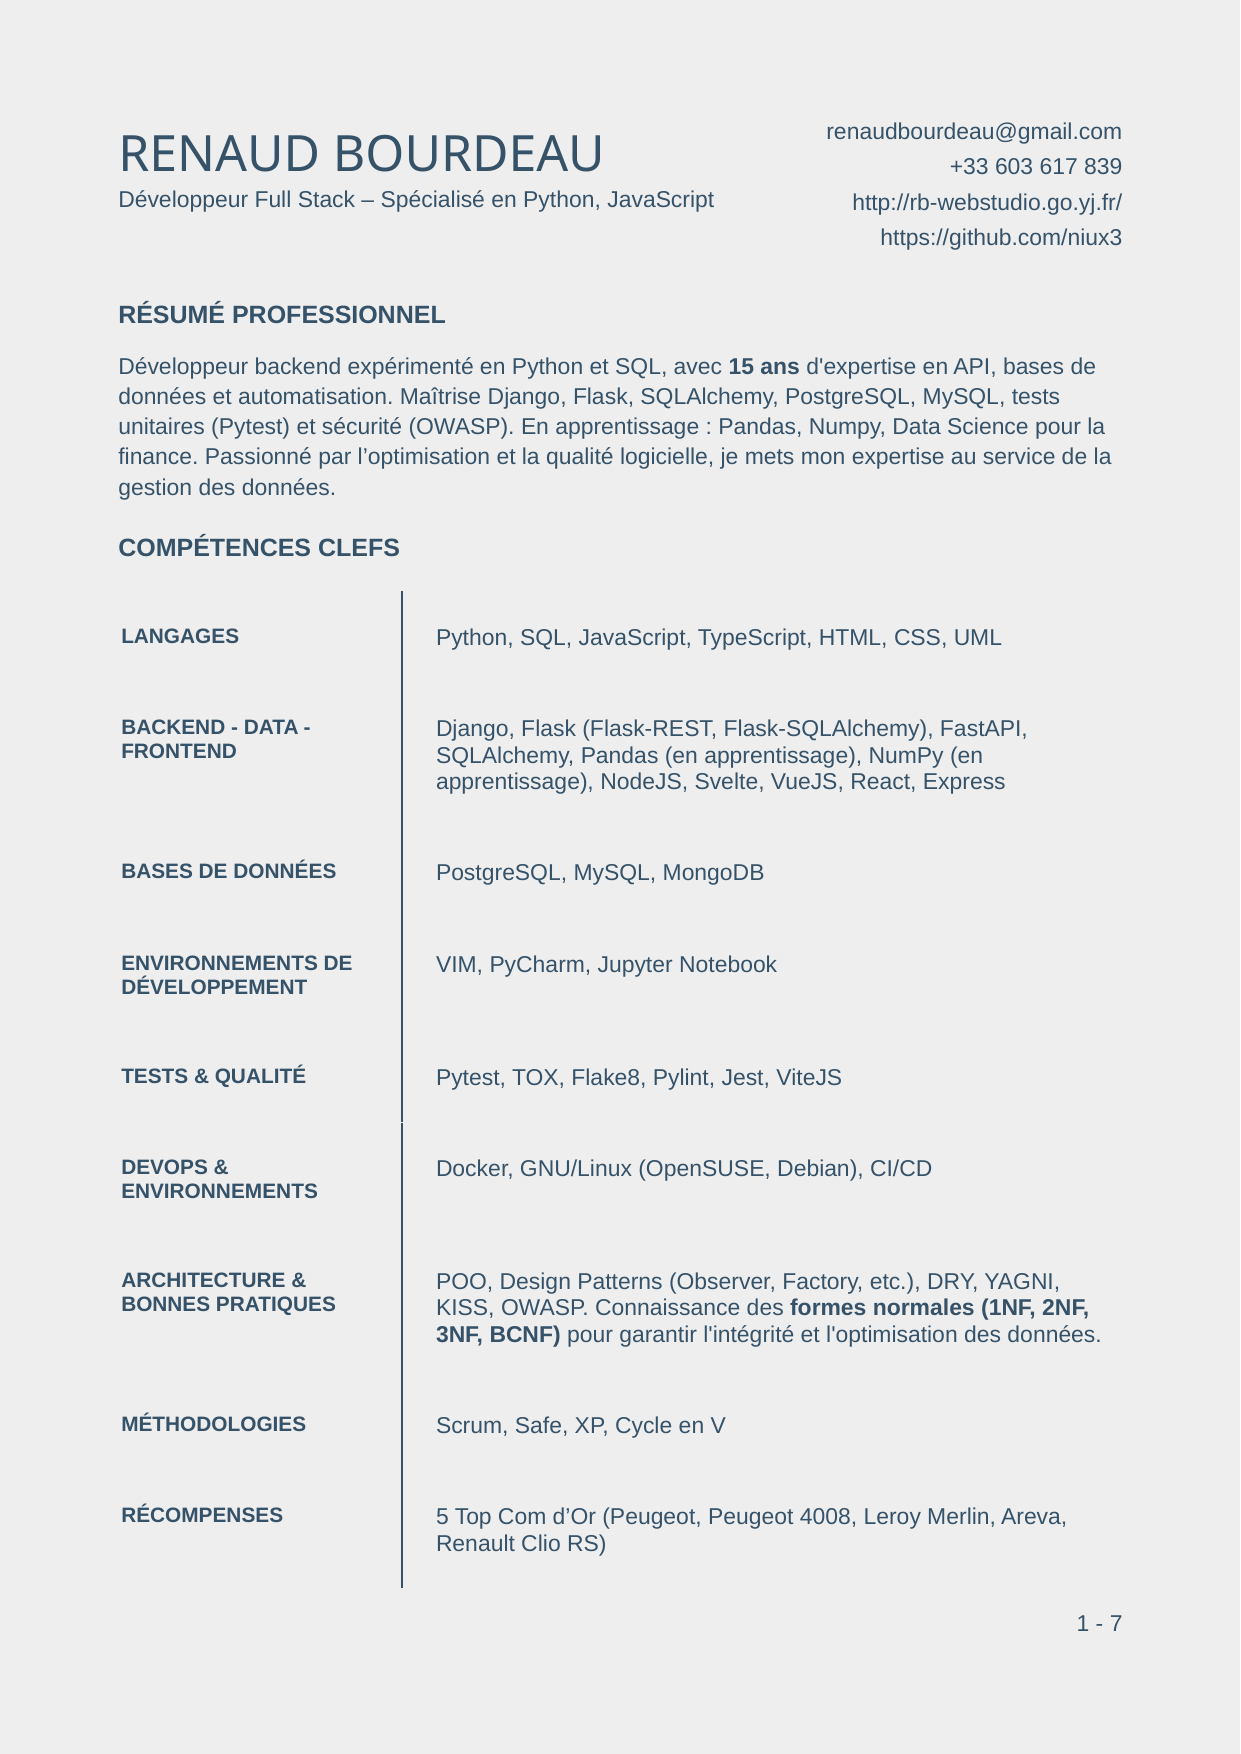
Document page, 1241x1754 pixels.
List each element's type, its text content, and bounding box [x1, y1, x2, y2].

table_cell DevOps & Environnements [118, 1123, 401, 1235]
table_cell Méthodologies [118, 1379, 401, 1471]
table_cell Bases de données [118, 827, 401, 918]
table_cell Architecture & Bonnes pratiques [118, 1235, 401, 1379]
table_cell Scrum, Safe, XP, Cycle en V [403, 1379, 1122, 1471]
table_cell Django, Flask (Flask-REST, Flask-SQLAlchemy), FastAPI, SQLAlchemy, Pandas (en apprentissage), NumPy (en apprentissage), NodeJS, Svelte, VueJS, React, Express [403, 683, 1122, 827]
table_cell Pytest, TOX, Flake8, Pylint, Jest, ViteJS [403, 1031, 1122, 1122]
table_header renaudbourdeau@gmail.com +33 603 617 839 http://rb-webstudio.go.yj.fr/ https://github.com/niux3 [733, 118, 1122, 259]
table_header Langages [118, 591, 401, 683]
table_cell 5 Top Com d’Or (Peugeot, Peugeot 4008, Leroy Merlin, Areva, Renault Clio RS) [403, 1471, 1122, 1588]
table_cell Environnements de développement [118, 918, 401, 1031]
table_cell POO, Design Patterns (Observer, Factory, etc.), DRY, YAGNI, KISS, OWASP. Connaissance des formes normales (1NF, 2NF, 3NF, BCNF) pour garantir l'intégrité et l'optimisation des données. [403, 1235, 1122, 1379]
table_cell Récompenses [118, 1471, 401, 1588]
table_cell Docker, GNU/Linux (OpenSUSE, Debian), CI/CD [403, 1123, 1122, 1235]
table_cell VIM, PyCharm, Jupyter Notebook [403, 918, 1122, 1031]
text Résumé professionnel [118, 300, 1122, 329]
table_header Python, SQL, JavaScript, TypeScript, HTML, CSS, UML [403, 591, 1122, 683]
table_header RENAUD BOURDEAU Développeur Full Stack – Spécialisé en Python, JavaScript [118, 118, 733, 259]
text Développeur backend expérimenté en Python et SQL, avec 15 ans d'expertise en API, bases de données et automatisation. Maîtrise Django, Flask, SQLAlchemy, PostgreSQL, MySQL, tests unitaires (Pytest) et sécurité (OWASP). En apprentissage : Pandas, Numpy, Data Science pour la finance. Passionné par l’optimisation et la qualité logicielle, je mets mon expertise au service de la gestion des données. [118, 353, 1122, 500]
table_cell PostgreSQL, MySQL, MongoDB [403, 827, 1122, 918]
text Compétences clefs [118, 533, 1122, 562]
table_cell Backend - Data - frontend [118, 683, 401, 827]
table_cell Tests & Qualité [118, 1031, 401, 1122]
